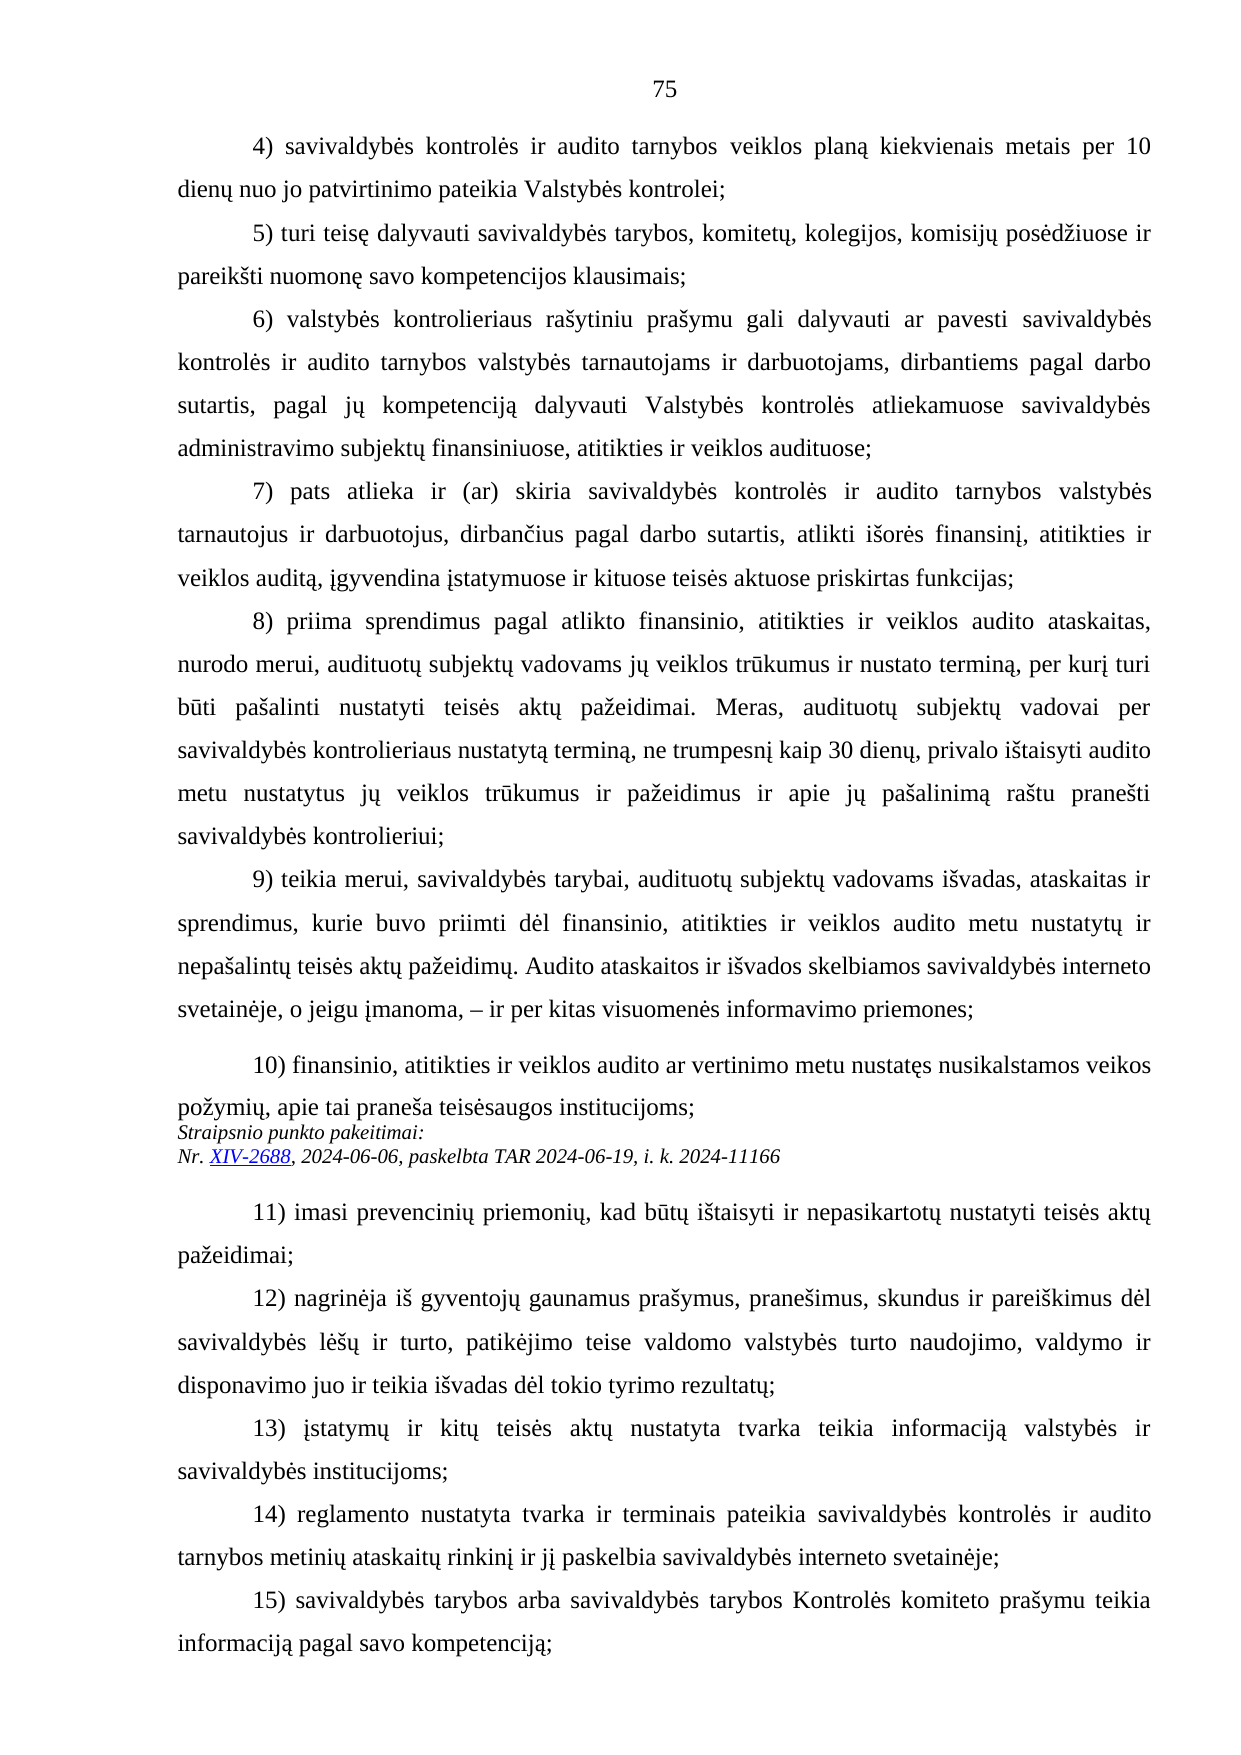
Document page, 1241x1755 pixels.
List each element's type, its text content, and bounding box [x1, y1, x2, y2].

text 4) savivaldybės kontrolės ir audito tarnybos veiklos planą kiekvienais metais per 10 dienų nuo jo patvirtinimo pateikia Valstybės kontrolei; [177, 131, 1152, 203]
text Nr. XIV-2688, 2024-06-06, paskelbta TAR 2024-06-19, i. k. 2024-11166 [177, 1144, 1152, 1168]
text 5) turi teisę dalyvauti savivaldybės tarybos, komitetų, kolegijos, komisijų posėdžiuose ir pareikšti nuomonę savo kompetencijos klausimais; [177, 218, 1152, 289]
text Straipsnio punkto pakeitimai: [177, 1120, 1152, 1144]
text 7) pats atlieka ir (ar) skiria savivaldybės kontrolės ir audito tarnybos valstybės tarnautojus ir darbuotojus, dirbančius pagal darbo sutartis, atlikti išorės finansinį, atitikties ir veiklos auditą, įgyvendina įstatymuose ir kituose teisės aktuose priskirtas funkcijas; [177, 476, 1152, 591]
text 9) teikia merui, savivaldybės tarybai, audituotų subjektų vadovams išvadas, ataskaitas ir sprendimus, kurie buvo priimti dėl finansinio, atitikties ir veiklos audito metu nustatytų ir nepašalintų teisės aktų pažeidimų. Audito ataskaitos ir išvados skelbiamos savivaldybės interneto svetainėje, o jeigu įmanoma, – ir per kitas visuomenės informavimo priemones; [177, 864, 1152, 1023]
text 10) finansinio, atitikties ir veiklos audito ar vertinimo metu nustatęs nusikalstamos veikos požymių, apie tai praneša teisėsaugos institucijoms; [177, 1037, 1152, 1120]
text 8) priima sprendimus pagal atlikto finansinio, atitikties ir veiklos audito ataskaitas, nurodo merui, audituotų subjektų vadovams jų veiklos trūkumus ir nustato terminą, per kurį turi būti pašalinti nustatyti teisės aktų pažeidimai. Meras, audituotų subjektų vadovai per savivaldybės kontrolieriaus nustatytą terminą, ne trumpesnį kaip 30 dienų, privalo ištaisyti audito metu nustatytus jų veiklos trūkumus ir pažeidimus ir apie jų pašalinimą raštu pranešti savivaldybės kontrolieriui; [177, 606, 1152, 850]
text 12) nagrinėja iš gyventojų gaunamus prašymus, pranešimus, skundus ir pareiškimus dėl savivaldybės lėšų ir turto, patikėjimo teise valdomo valstybės turto naudojimo, valdymo ir disponavimo juo ir teikia išvadas dėl tokio tyrimo rezultatų; [177, 1283, 1152, 1398]
text 13) įstatymų ir kitų teisės aktų nustatyta tvarka teikia informaciją valstybės ir savivaldybės institucijoms; [177, 1413, 1152, 1485]
text 14) reglamento nustatyta tvarka ir terminais pateikia savivaldybės kontrolės ir audito tarnybos metinių ataskaitų rinkinį ir jį paskelbia savivaldybės interneto svetainėje; [177, 1499, 1152, 1571]
text 6) valstybės kontrolieriaus rašytiniu prašymu gali dalyvauti ar pavesti savivaldybės kontrolės ir audito tarnybos valstybės tarnautojams ir darbuotojams, dirbantiems pagal darbo sutartis, pagal jų kompetenciją dalyvauti Valstybės kontrolės atliekamuose savivaldybės administravimo subjektų finansiniuose, atitikties ir veiklos audituose; [177, 304, 1152, 462]
text 15) savivaldybės tarybos arba savivaldybės tarybos Kontrolės komiteto prašymu teikia informaciją pagal savo kompetenciją; [177, 1585, 1152, 1657]
text 11) imasi prevencinių priemonių, kad būtų ištaisyti ir nepasikartotų nustatyti teisės aktų pažeidimai; [177, 1197, 1152, 1269]
